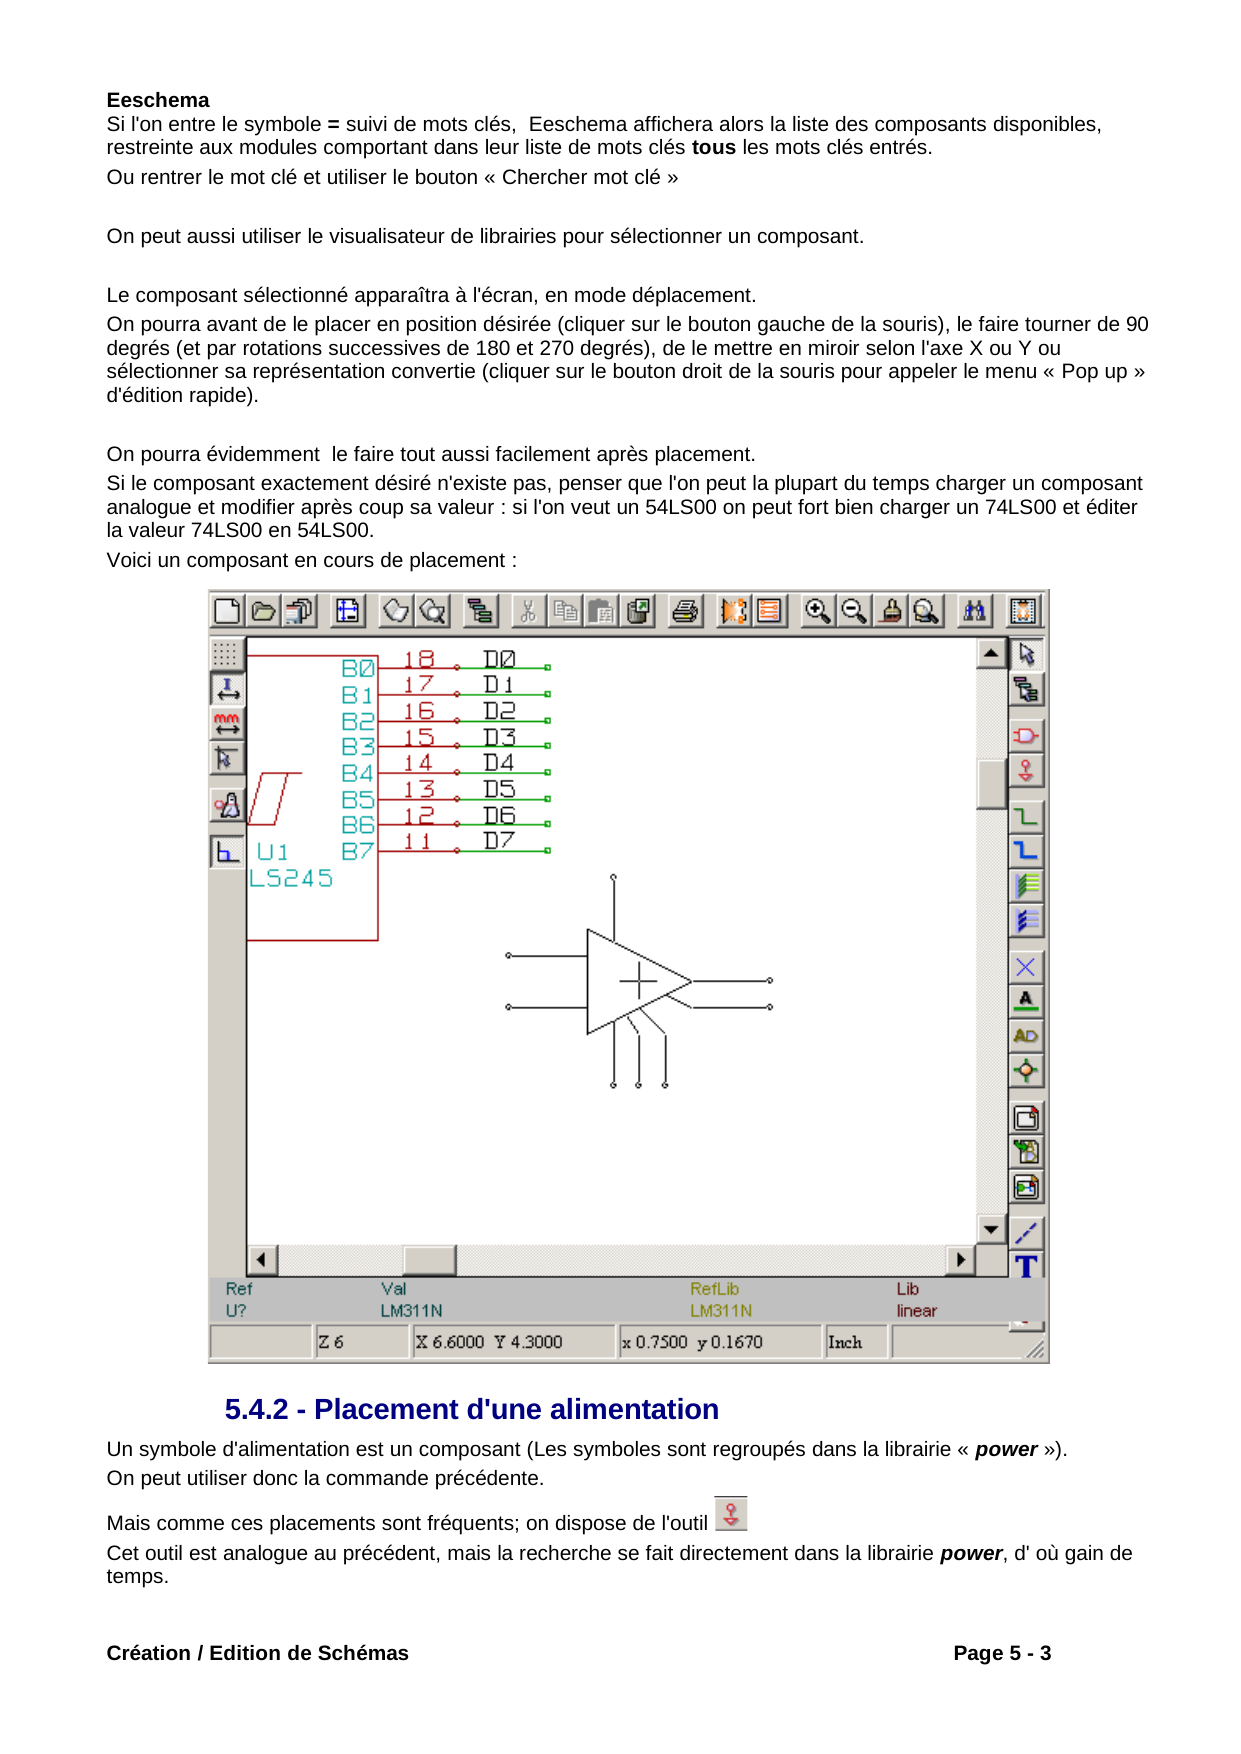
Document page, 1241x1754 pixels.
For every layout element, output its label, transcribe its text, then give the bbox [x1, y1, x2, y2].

text Voici un composant en cours de placement : [106, 548, 1151, 572]
text Le composant sélectionné apparaîtra à l'écran, en mode déplacement. [106, 283, 1151, 307]
picture [714, 1496, 748, 1531]
text On peut utiliser donc la commande précédente. [106, 1467, 1151, 1490]
text Mais comme ces placements sont fréquents; on dispose de l'outil [106, 1496, 1151, 1535]
subtitle Placement d'une alimentation [224, 1393, 1151, 1426]
text On pourra avant de le placer en position désirée (cliquer sur le bouton gauche de la souris), le faire tourner de 90 degrés (et par rotations successives de 180 et 270 degrés), de le mettre en miroir selon l'axe X ou Y ou sélectionner sa représentation convertie (cliquer sur le bouton droit de la souris pour appeler le menu « Pop up » d'édition rapide). [106, 312, 1151, 407]
text On pourra évidemment le faire tout aussi facilement après placement. [106, 442, 1151, 466]
text Cet outil est analogue au précédent, mais la recherche se fait directement dans la librairie power, d' où gain de temps. [106, 1541, 1151, 1588]
picture [207, 589, 1050, 1364]
text Un symbole d'alimentation est un composant (Les symboles sont regroupés dans la librairie « power »). [106, 1437, 1151, 1461]
text Ou rentrer le mot clé et utiliser le bouton « Chercher mot clé » [106, 165, 1151, 189]
text Si l'on entre le symbole = suivi de mots clés, Eeschema affichera alors la liste des composants disponibles, restreinte aux modules comportant dans leur liste de mots clés tous les mots clés entrés. [106, 112, 1151, 159]
text Si le composant exactement désiré n'existe pas, penser que l'on peut la plupart du temps charger un composant analogue et modifier après coup sa valeur : si l'on veut un 54LS00 on peut fort bien charger un 74LS00 et éditer la valeur 74LS00 en 54LS00. [106, 472, 1151, 542]
text On peut aussi utiliser le visualisateur de librairies pour sélectionner un composant. [106, 224, 1151, 248]
